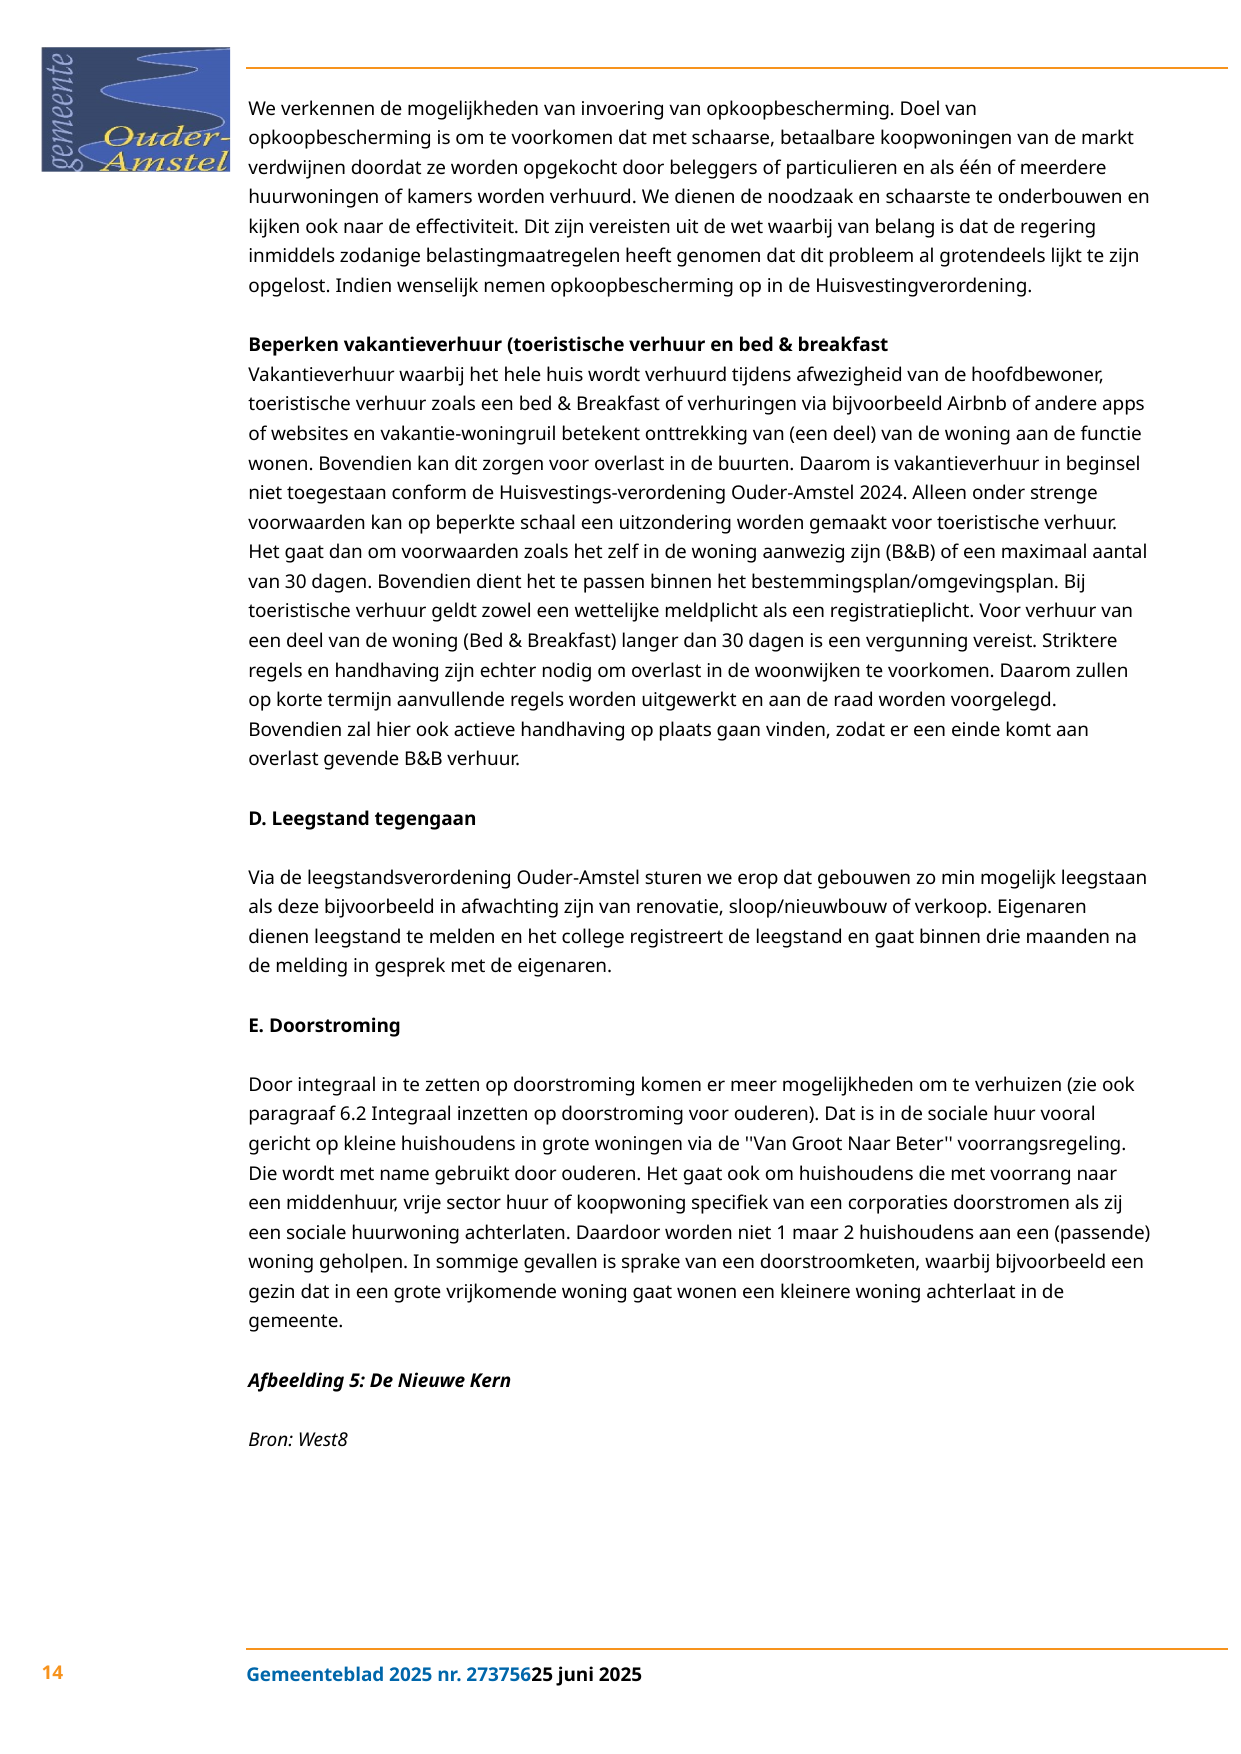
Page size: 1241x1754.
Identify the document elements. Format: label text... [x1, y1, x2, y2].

text D. Leegstand tegengaan [248, 805, 1152, 831]
picture [41, 47, 231, 172]
text Bron: West8 [248, 1426, 1152, 1452]
text We verkennen de mogelijkheden van invoering van opkoopbescherming. Doel van opkoopbescherming is om te voorkomen dat met schaarse, betaalbare koopwoningen van de markt verdwijnen doordat ze worden opgekocht door beleggers of particulieren en als één of meerdere huurwoningen of kamers worden verhuurd. We dienen de noodzaak en schaarste te onderbouwen en kijken ook naar de effectiviteit. Dit zijn vereisten uit de wet waarbij van belang is dat de regering inmiddels zodanige belastingmaatregelen heeft genomen dat dit probleem al grotendeels lijkt te zijn opgelost. Indien wenselijk nemen opkoopbescherming op in de Huisvestingverordening. [248, 95, 1152, 298]
text Afbeelding 5: De Nieuwe Kern [248, 1367, 1152, 1393]
text Via de leegstandsverordening Ouder-Amstel sturen we erop dat gebouwen zo min mogelijk leegstaan als deze bijvoorbeeld in afwachting zijn van renovatie, sloop/nieuwbouw of verkoop. Eigenaren dienen leegstand te melden en het college registreert de leegstand en gaat binnen drie maanden na de melding in gesprek met de eigenaren. [248, 864, 1152, 978]
text Door integraal in te zetten op doorstroming komen er meer mogelijkheden om te verhuizen (zie ook paragraaf 6.2 Integraal inzetten op doorstroming voor ouderen). Dat is in de sociale huur vooral gericht op kleine huishoudens in grote woningen via de ''Van Groot Naar Beter'' voorrangsregeling. Die wordt met name gebruikt door ouderen. Het gaat ook om huishoudens die met voorrang naar een middenhuur, vrije sector huur of koopwoning specifiek van een corporaties doorstromen als zij een sociale huurwoning achterlaten. Daardoor worden niet 1 maar 2 huishoudens aan een (passende) woning geholpen. In sommige gevallen is sprake van een doorstroomketen, waarbij bijvoorbeeld een gezin dat in een grote vrijkomende woning gaat wonen een kleinere woning achterlaat in de gemeente. [248, 1071, 1152, 1333]
text Beperken vakantieverhuur (toeristische verhuur en bed & breakfast [248, 331, 1152, 357]
text Vakantieverhuur waarbij het hele huis wordt verhuurd tijdens afwezigheid van de hoofdbewoner, toeristische verhuur zoals een bed & Breakfast of verhuringen via bijvoorbeeld Airbnb of andere apps of websites en vakantie-woningruil betekent onttrekking van (een deel) van de woning aan de functie wonen. Bovendien kan dit zorgen voor overlast in de buurten. Daarom is vakantieverhuur in beginsel niet toegestaan conform de Huisvestings-verordening Ouder-Amstel 2024. Alleen onder strenge voorwaarden kan op beperkte schaal een uitzondering worden gemaakt voor toeristische verhuur. Het gaat dan om voorwaarden zoals het zelf in de woning aanwezig zijn (B&B) of een maximaal aantal van 30 dagen. Bovendien dient het te passen binnen het bestemmingsplan/omgevingsplan. Bij toeristische verhuur geldt zowel een wettelijke meldplicht als een registratieplicht. Voor verhuur van een deel van de woning (Bed & Breakfast) langer dan 30 dagen is een vergunning vereist. Striktere regels en handhaving zijn echter nodig om overlast in de woonwijken te voorkomen. Daarom zullen op korte termijn aanvullende regels worden uitgewerkt en aan de raad worden voorgelegd. Bovendien zal hier ook actieve handhaving op plaats gaan vinden, zodat er een einde komt aan overlast gevende B&B verhuur. [248, 361, 1152, 771]
text E. Doorstroming [248, 1012, 1152, 1038]
